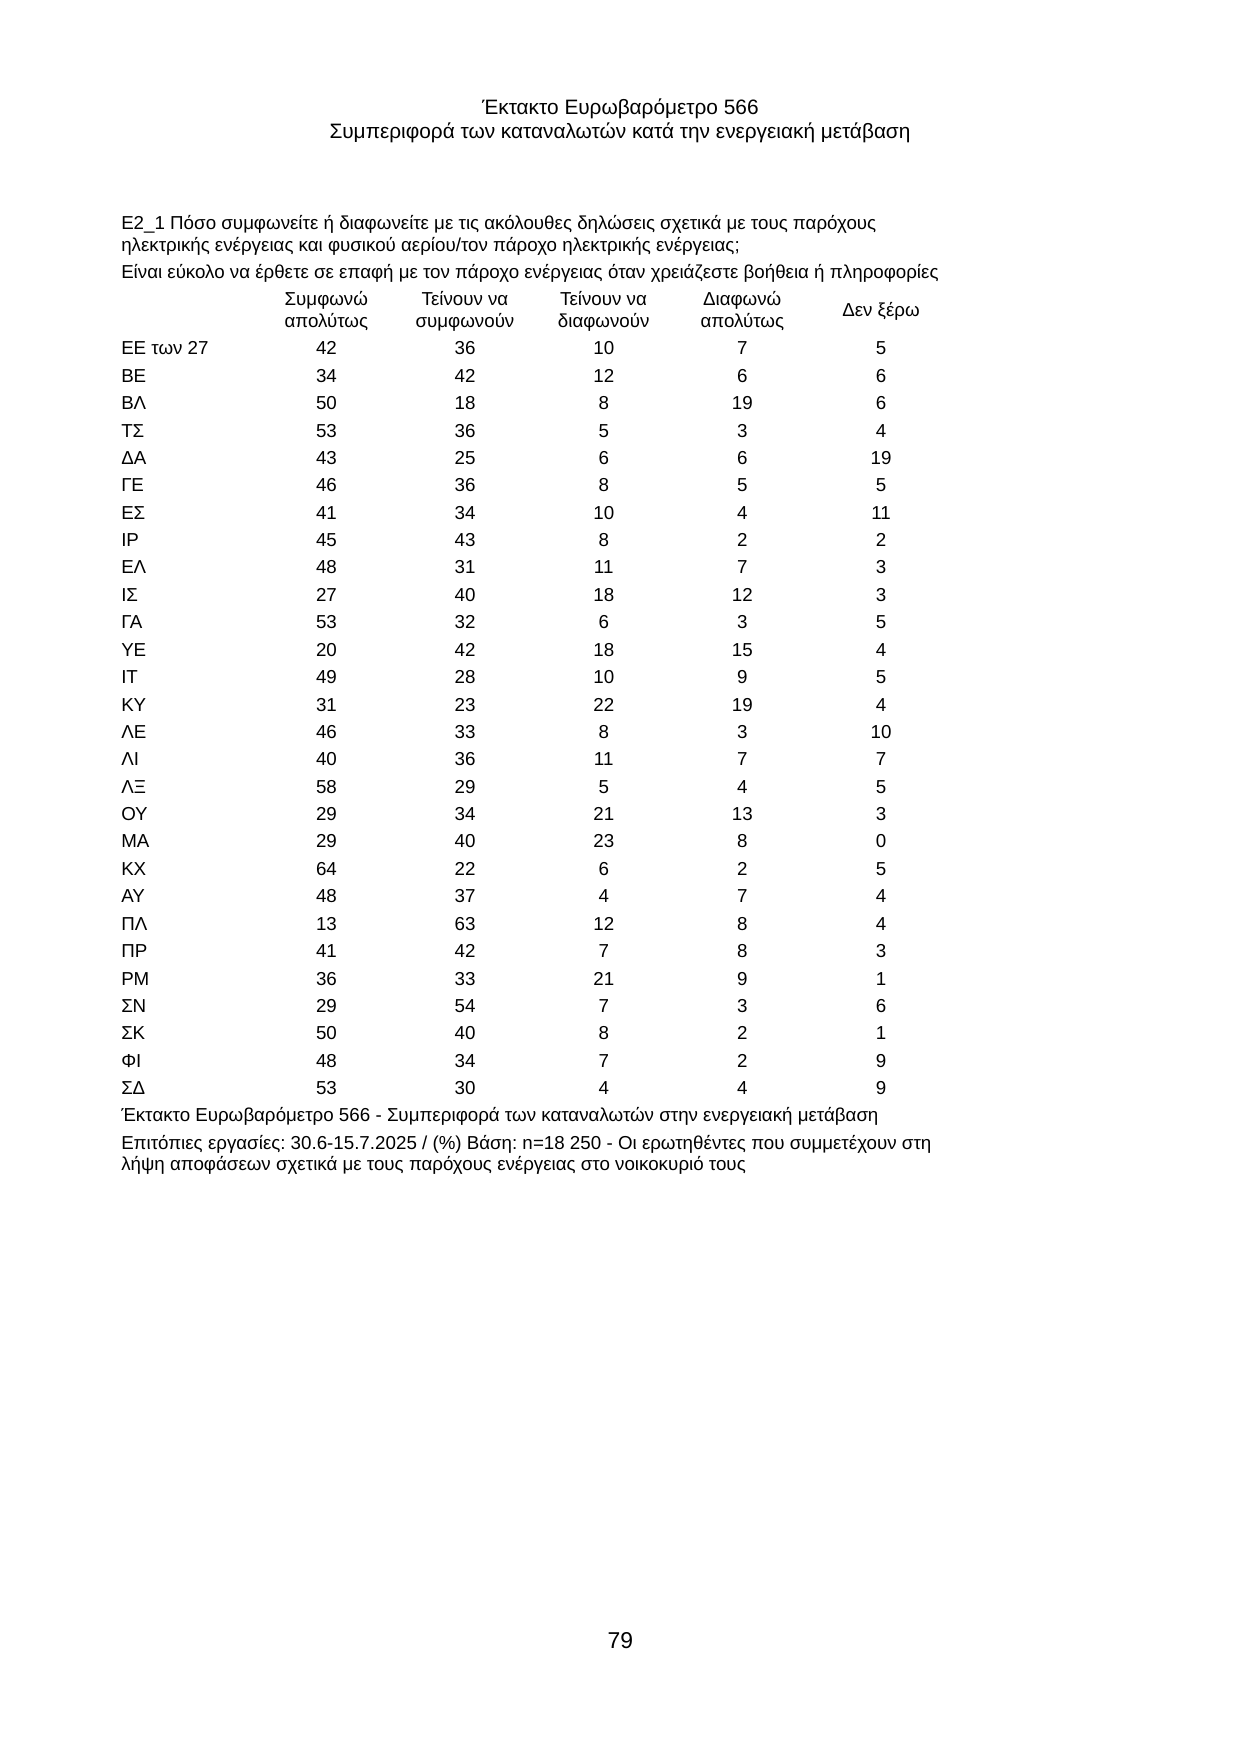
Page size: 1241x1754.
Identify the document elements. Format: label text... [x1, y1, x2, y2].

table_cell 6 [673, 444, 811, 471]
table_cell 33 [395, 964, 534, 992]
table_cell 23 [534, 828, 673, 855]
table_cell 37 [395, 882, 534, 909]
table_cell 40 [257, 745, 395, 773]
table_cell 64 [257, 855, 395, 882]
table_cell ΣΔ [118, 1074, 257, 1101]
table_cell 6 [673, 362, 811, 389]
table_cell 36 [395, 471, 534, 499]
table_cell 30 [395, 1074, 534, 1101]
table_cell 2 [673, 1019, 811, 1047]
table_cell 13 [673, 800, 811, 827]
table_cell ΛΙ [118, 745, 257, 773]
table_cell ΣΝ [118, 992, 257, 1019]
table_cell 28 [395, 663, 534, 690]
table_cell 5 [811, 471, 950, 499]
table_cell 3 [673, 718, 811, 745]
table_cell 31 [395, 554, 534, 581]
table_cell 48 [257, 1047, 395, 1074]
table_cell 7 [673, 334, 811, 362]
table_cell 40 [395, 1019, 534, 1047]
table_cell 36 [395, 334, 534, 362]
table_cell ΛΞ [118, 773, 257, 800]
table_cell ΚΥ [118, 690, 257, 718]
table_cell 19 [811, 444, 950, 471]
table_cell 48 [257, 554, 395, 581]
table_cell 5 [534, 773, 673, 800]
table_cell 40 [395, 828, 534, 855]
table_cell 49 [257, 663, 395, 690]
table_cell ΙΤ [118, 663, 257, 690]
table_cell 22 [534, 690, 673, 718]
table_cell 50 [257, 389, 395, 416]
table_cell 4 [811, 910, 950, 937]
table_cell 42 [395, 362, 534, 389]
table_cell 8 [534, 471, 673, 499]
table_cell 34 [257, 362, 395, 389]
table_cell 41 [257, 937, 395, 964]
table_cell ΣΚ [118, 1019, 257, 1047]
table_cell 25 [395, 444, 534, 471]
table_cell 8 [534, 718, 673, 745]
table_cell 46 [257, 471, 395, 499]
table_cell 31 [257, 690, 395, 718]
table_cell 34 [395, 800, 534, 827]
table_cell 6 [534, 444, 673, 471]
table_cell ΠΡ [118, 937, 257, 964]
table_cell 12 [534, 910, 673, 937]
table_cell 4 [673, 773, 811, 800]
table_cell 8 [534, 389, 673, 416]
table_cell 7 [534, 1047, 673, 1074]
table_cell ΙΡ [118, 526, 257, 553]
table_cell ΦΙ [118, 1047, 257, 1074]
table_cell 7 [673, 554, 811, 581]
table_cell 2 [811, 526, 950, 553]
table_cell 32 [395, 608, 534, 636]
table_cell 10 [534, 334, 673, 362]
table_cell 8 [673, 828, 811, 855]
table_cell ΑΥ [118, 882, 257, 909]
table_cell 7 [811, 745, 950, 773]
table_cell 36 [257, 964, 395, 992]
table_cell 0 [811, 828, 950, 855]
table_cell 1 [811, 964, 950, 992]
table_cell 53 [257, 416, 395, 444]
table_cell 4 [673, 499, 811, 526]
table_cell 4 [534, 1074, 673, 1101]
table_cell ΕΣ [118, 499, 257, 526]
table_cell 8 [534, 526, 673, 553]
table_cell 3 [673, 608, 811, 636]
table_cell 34 [395, 499, 534, 526]
table_cell 12 [534, 362, 673, 389]
table_cell 8 [534, 1019, 673, 1047]
table_cell 29 [257, 828, 395, 855]
table_cell 3 [811, 554, 950, 581]
table_cell ΚΧ [118, 855, 257, 882]
table_cell 10 [534, 499, 673, 526]
table_cell ΒΛ [118, 389, 257, 416]
table_cell 40 [395, 581, 534, 608]
table_cell 5 [811, 663, 950, 690]
table_cell 6 [534, 855, 673, 882]
table_cell 11 [811, 499, 950, 526]
table_cell Διαφωνώ απολύτως [673, 285, 811, 334]
table_cell 12 [673, 581, 811, 608]
table_cell ΔΑ [118, 444, 257, 471]
table_cell Συμφωνώ απολύτως [257, 285, 395, 334]
table_cell 19 [673, 690, 811, 718]
table_cell Δεν ξέρω [811, 285, 950, 334]
table_cell 3 [811, 800, 950, 827]
table_cell 34 [395, 1047, 534, 1074]
table_cell ΤΣ [118, 416, 257, 444]
table_cell 8 [673, 937, 811, 964]
table_cell 4 [811, 636, 950, 663]
table_cell 3 [673, 416, 811, 444]
table_cell 43 [257, 444, 395, 471]
table_cell 9 [811, 1047, 950, 1074]
table_cell 19 [673, 389, 811, 416]
table_cell ΜΑ [118, 828, 257, 855]
table_cell 23 [395, 690, 534, 718]
table_cell 3 [811, 581, 950, 608]
table_cell 5 [673, 471, 811, 499]
table_cell 45 [257, 526, 395, 553]
table_cell ΕΕ των 27 [118, 334, 257, 362]
table_cell Τείνουν να συμφωνούν [395, 285, 534, 334]
table_cell 5 [811, 334, 950, 362]
table_cell 46 [257, 718, 395, 745]
table_cell 9 [673, 964, 811, 992]
table_cell ΡΜ [118, 964, 257, 992]
table_cell 6 [534, 608, 673, 636]
table_cell [118, 285, 257, 334]
table_cell 4 [811, 882, 950, 909]
table_cell 50 [257, 1019, 395, 1047]
table_cell 2 [673, 855, 811, 882]
table_cell 1 [811, 1019, 950, 1047]
table_cell 5 [811, 773, 950, 800]
table_cell ΓΕ [118, 471, 257, 499]
table_cell 5 [811, 608, 950, 636]
table_cell 2 [673, 526, 811, 553]
table_cell ΕΛ [118, 554, 257, 581]
table_cell 18 [534, 636, 673, 663]
table_cell 29 [395, 773, 534, 800]
table_cell 33 [395, 718, 534, 745]
table_cell 6 [811, 362, 950, 389]
table_cell 42 [395, 636, 534, 663]
table_cell ΙΣ [118, 581, 257, 608]
table_cell 15 [673, 636, 811, 663]
table_cell 48 [257, 882, 395, 909]
table_cell 7 [673, 745, 811, 773]
table_cell 22 [395, 855, 534, 882]
table_cell 27 [257, 581, 395, 608]
table_cell 8 [673, 910, 811, 937]
table_cell 3 [811, 937, 950, 964]
table_cell ΒΕ [118, 362, 257, 389]
table_cell 2 [673, 1047, 811, 1074]
table_cell 42 [257, 334, 395, 362]
table_cell 29 [257, 800, 395, 827]
table_cell 4 [811, 416, 950, 444]
table_cell 4 [811, 690, 950, 718]
table_cell 7 [534, 937, 673, 964]
table_cell Είναι εύκολο να έρθετε σε επαφή με τον πάροχο ενέργειας όταν χρειάζεστε βοήθεια ή πληροφορίες [118, 258, 950, 285]
table_cell 43 [395, 526, 534, 553]
table_cell 29 [257, 992, 395, 1019]
table_cell ΟΥ [118, 800, 257, 827]
table_cell 5 [811, 855, 950, 882]
table_cell 10 [534, 663, 673, 690]
table_cell 20 [257, 636, 395, 663]
table_cell 54 [395, 992, 534, 1019]
table_cell 3 [673, 992, 811, 1019]
table_cell 42 [395, 937, 534, 964]
table_cell 36 [395, 745, 534, 773]
table_cell ΠΛ [118, 910, 257, 937]
table_cell 18 [395, 389, 534, 416]
table_cell Επιτόπιες εργασίες: 30.6-15.7.2025 / (%) Βάση: n=18 250 - Οι ερωτηθέντες που συμμετέχουν στη λήψη αποφάσεων σχετικά με τους παρόχους ενέργειας στο νοικοκυριό τους [118, 1129, 950, 1178]
table_cell ΓΑ [118, 608, 257, 636]
table_cell 7 [534, 992, 673, 1019]
table_cell 13 [257, 910, 395, 937]
table_cell 58 [257, 773, 395, 800]
table_cell 21 [534, 964, 673, 992]
table_cell 9 [673, 663, 811, 690]
table_cell 6 [811, 389, 950, 416]
table_cell 10 [811, 718, 950, 745]
table_cell 41 [257, 499, 395, 526]
table_cell Έκτακτο Ευρωβαρόμετρο 566 - Συμπεριφορά των καταναλωτών στην ενεργειακή μετάβαση [118, 1101, 950, 1129]
table_cell 63 [395, 910, 534, 937]
table_cell 4 [534, 882, 673, 909]
table_cell 9 [811, 1074, 950, 1101]
table_cell Τείνουν να διαφωνούν [534, 285, 673, 334]
table_cell 4 [673, 1074, 811, 1101]
table_cell 5 [534, 416, 673, 444]
table_cell 6 [811, 992, 950, 1019]
table_cell ΛΕ [118, 718, 257, 745]
table_cell 36 [395, 416, 534, 444]
table_cell 7 [673, 882, 811, 909]
table_cell 18 [534, 581, 673, 608]
table_cell 53 [257, 608, 395, 636]
table_cell 11 [534, 554, 673, 581]
table_cell ΥΕ [118, 636, 257, 663]
table_cell 53 [257, 1074, 395, 1101]
table_cell 11 [534, 745, 673, 773]
table_header Ε2_1 Πόσο συμφωνείτε ή διαφωνείτε με τις ακόλουθες δηλώσεις σχετικά με τους παρόχους ηλεκτρικής ενέργειας και φυσικού αερίου/τον πάροχο ηλεκτρικής ενέργειας; [118, 209, 950, 258]
table_cell 21 [534, 800, 673, 827]
